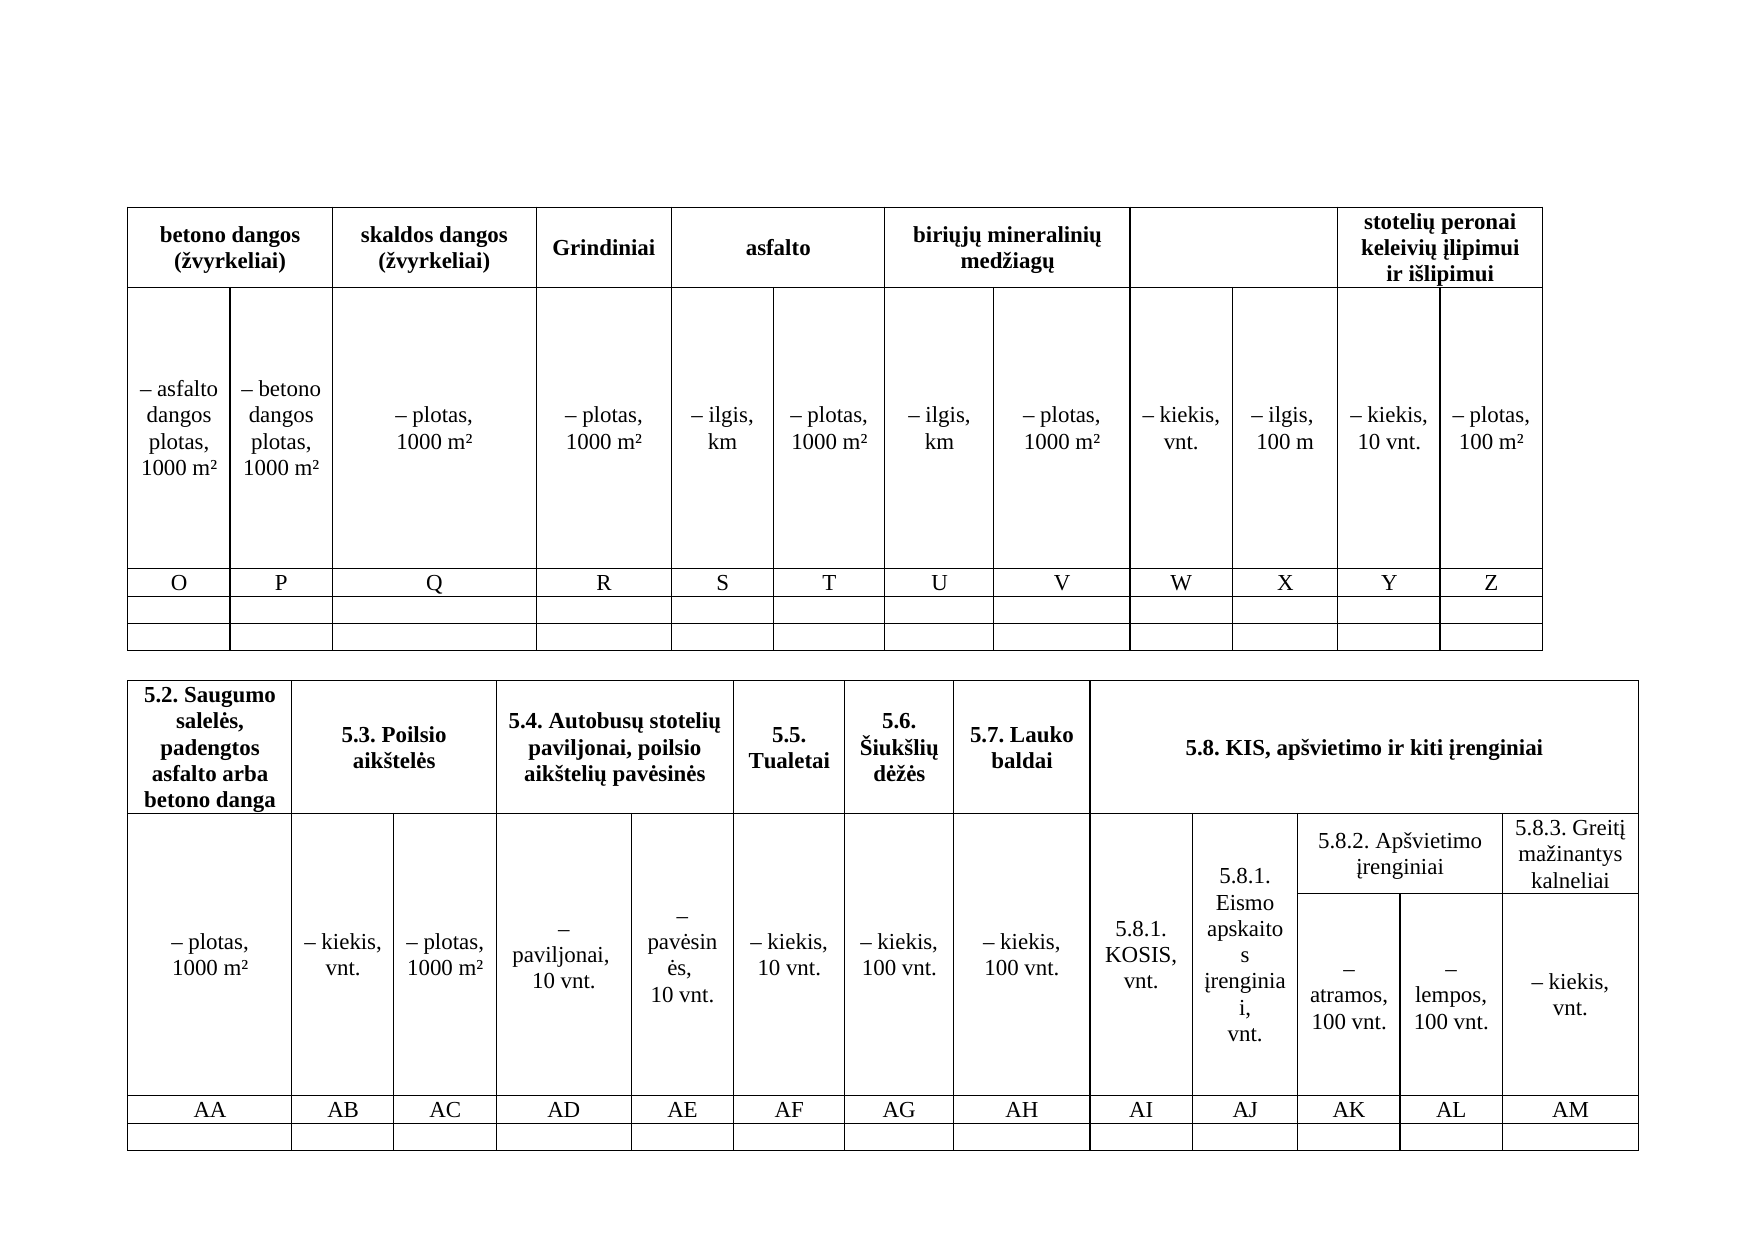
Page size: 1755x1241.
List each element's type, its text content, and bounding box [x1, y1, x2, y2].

table_cell S [672, 569, 773, 596]
table_header 5.7. Lauko baldai [954, 681, 1089, 813]
table_cell O [128, 569, 229, 596]
table_header 5.2. Saugumo salelės, padengtos asfalto arba betono danga [128, 681, 291, 813]
table_cell AH [954, 1096, 1089, 1122]
table_cell – kiekis, 100 vnt. [845, 814, 953, 1095]
table_cell [128, 597, 229, 623]
table_cell [885, 624, 993, 650]
table_cell [1441, 597, 1542, 623]
table_cell AJ [1193, 1096, 1297, 1122]
table_cell [1193, 1124, 1297, 1150]
table_cell Q [333, 569, 536, 596]
table_cell – ilgis, 100 m [1233, 288, 1337, 568]
table_cell [1401, 1124, 1502, 1150]
table_cell [1233, 597, 1337, 623]
table_cell – kiekis, 10 vnt. [734, 814, 844, 1095]
table_cell – paviljonai, 10 vnt. [497, 814, 631, 1095]
table_cell [1091, 1124, 1192, 1150]
table_cell – pavėsinės, 10 vnt. [632, 814, 733, 1095]
table_cell W [1131, 569, 1232, 596]
table_cell – ilgis, km [885, 288, 993, 568]
table_cell V [994, 569, 1129, 596]
table_cell – betono dangos plotas, 1000 m² [231, 288, 332, 568]
table_cell – atramos, 100 vnt. [1298, 894, 1399, 1095]
table_cell [885, 597, 993, 623]
table_cell [1338, 624, 1439, 650]
table_cell [994, 597, 1129, 623]
table_cell AM [1503, 1096, 1638, 1122]
table_cell R [537, 569, 671, 596]
table_header betono dangos (žvyrkeliai) [128, 208, 332, 287]
table_cell T [774, 569, 884, 596]
table_cell [845, 1124, 953, 1150]
table_header 5.8. KIS, apšvietimo ir kiti įrenginiai [1091, 681, 1638, 813]
table_cell – kiekis, vnt. [1131, 288, 1232, 568]
table_header [1131, 208, 1337, 287]
table_header asfalto [672, 208, 884, 287]
table_cell – plotas, 100 m² [1441, 288, 1542, 568]
table_cell AE [632, 1096, 733, 1122]
table_cell [632, 1124, 733, 1150]
table_cell – kiekis, vnt. [292, 814, 393, 1095]
table_header 5.5. Tualetai [734, 681, 844, 813]
table_cell – plotas, 1000 m² [537, 288, 671, 568]
table_cell [128, 1124, 291, 1150]
table_cell Y [1338, 569, 1439, 596]
table_cell AD [497, 1096, 631, 1122]
table_cell AA [128, 1096, 291, 1122]
table_header skaldos dangos (žvyrkeliai) [333, 208, 536, 287]
table_cell AL [1401, 1096, 1502, 1122]
table_cell – plotas, 1000 m² [994, 288, 1129, 568]
table_cell [394, 1124, 496, 1150]
table_cell [292, 1124, 393, 1150]
table_cell AB [292, 1096, 393, 1122]
table_cell [333, 624, 536, 650]
table_cell – kiekis, 10 vnt. [1338, 288, 1439, 568]
table_cell – plotas, 1000 m² [394, 814, 496, 1095]
table_cell [537, 624, 671, 650]
table_cell 5.8.1. Eismo apskaitos įrenginiai, vnt. [1193, 814, 1297, 1095]
table_cell U [885, 569, 993, 596]
table_cell – ilgis, km [672, 288, 773, 568]
table_cell [774, 597, 884, 623]
table_cell 5.8.3. Greitį mažinantys kalneliai [1503, 814, 1638, 893]
table_cell [231, 624, 332, 650]
table_cell – plotas, 1000 m² [333, 288, 536, 568]
table_cell [1503, 1124, 1638, 1150]
table_cell [1441, 624, 1542, 650]
table_cell [1131, 624, 1232, 650]
table_cell 5.8.1. KOSIS, vnt. [1091, 814, 1192, 1095]
table_cell AG [845, 1096, 953, 1122]
table_cell [994, 624, 1129, 650]
table_cell – kiekis, 100 vnt. [954, 814, 1089, 1095]
table_header biriųjų mineralinių medžiagų [885, 208, 1129, 287]
table_cell [774, 624, 884, 650]
table_cell [497, 1124, 631, 1150]
table_header stotelių peronai keleivių įlipimui ir išlipimui [1338, 208, 1542, 287]
table_cell [734, 1124, 844, 1150]
table_cell [672, 597, 773, 623]
table_cell [1131, 597, 1232, 623]
table_cell [1338, 597, 1439, 623]
table_cell AI [1091, 1096, 1192, 1122]
table_header 5.6. Šiukšlių dėžės [845, 681, 953, 813]
table_cell AC [394, 1096, 496, 1122]
table_cell P [231, 569, 332, 596]
table_cell [1298, 1124, 1399, 1150]
table_cell [231, 597, 332, 623]
table_cell – plotas, 1000 m² [774, 288, 884, 568]
table_cell [672, 624, 773, 650]
table_cell AF [734, 1096, 844, 1122]
table_cell – lempos, 100 vnt. [1401, 894, 1502, 1095]
table_header 5.4. Autobusų stotelių paviljonai, poilsio aikštelių pavėsinės [497, 681, 733, 813]
table_cell – kiekis, vnt. [1503, 894, 1638, 1095]
table_cell [128, 624, 229, 650]
table_cell X [1233, 569, 1337, 596]
table_header Grindiniai [537, 208, 671, 287]
table_cell Z [1441, 569, 1542, 596]
table_cell – asfalto dangos plotas, 1000 m² [128, 288, 229, 568]
table_cell 5.8.2. Apšvietimo įrenginiai [1298, 814, 1502, 893]
table_cell [954, 1124, 1089, 1150]
table_header 5.3. Poilsio aikštelės [292, 681, 496, 813]
table_cell AK [1298, 1096, 1399, 1122]
table_cell [333, 597, 536, 623]
table_cell – plotas, 1000 m² [128, 814, 291, 1095]
table_cell [1233, 624, 1337, 650]
table_cell [537, 597, 671, 623]
